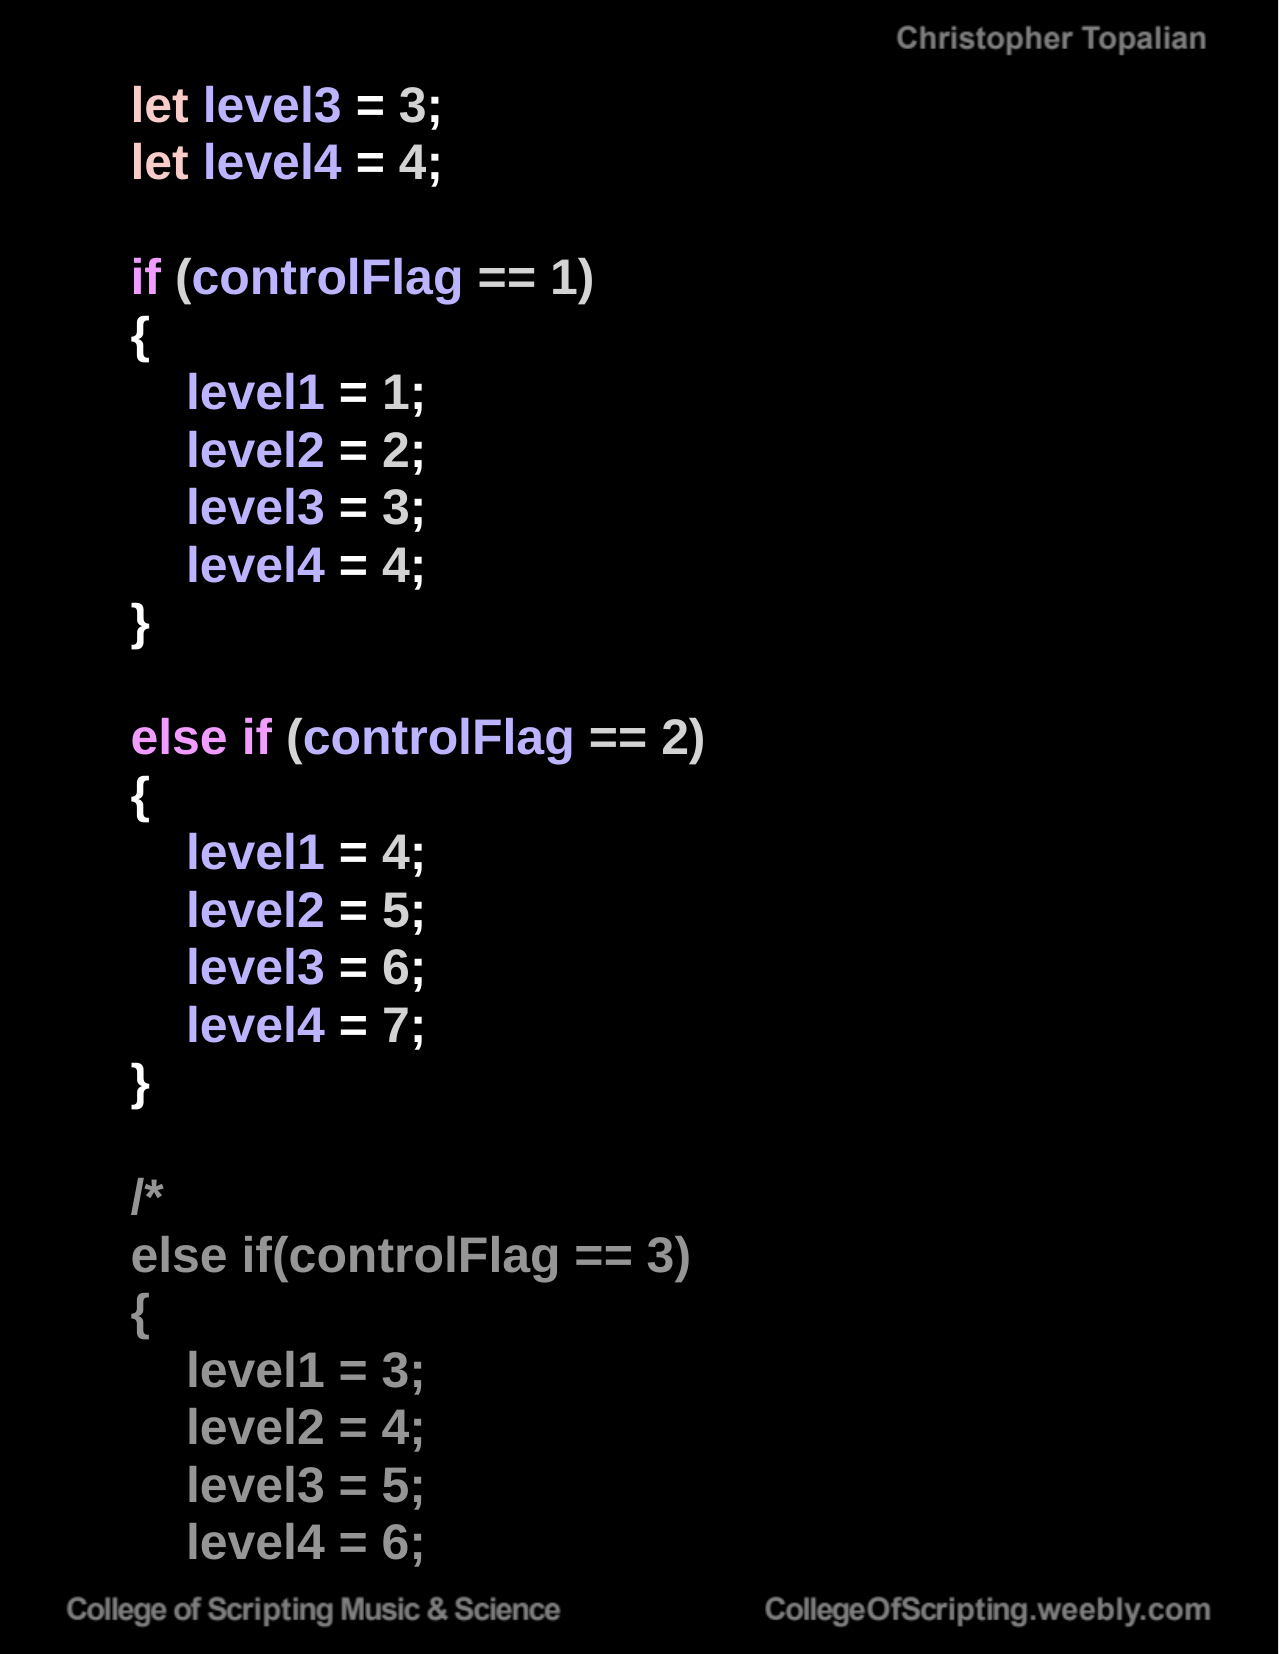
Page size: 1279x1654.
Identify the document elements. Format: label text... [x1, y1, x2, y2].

text level1 = 3; [75, 1340, 1203, 1397]
text else if(controlFlag == 3) [75, 1225, 1203, 1282]
text level2 = 4; [75, 1397, 1203, 1455]
text level4 = 4; [75, 535, 1203, 592]
text } [75, 1052, 1203, 1110]
text { [75, 305, 1203, 362]
text } [75, 592, 1203, 650]
text level4 = 7; [75, 995, 1203, 1052]
text level3 = 6; [75, 937, 1203, 995]
text let level3 = 3; [75, 75, 1203, 132]
text level4 = 6; [75, 1512, 1203, 1570]
text { [75, 765, 1203, 822]
text level2 = 2; [75, 420, 1203, 477]
text level1 = 4; [75, 822, 1203, 880]
text /* [75, 1167, 1203, 1225]
text { [75, 1282, 1203, 1340]
text if (controlFlag == 1) [75, 247, 1203, 305]
text level1 = 1; [75, 362, 1203, 420]
text level3 = 5; [75, 1455, 1203, 1512]
text level2 = 5; [75, 880, 1203, 937]
text let level4 = 4; [75, 132, 1203, 190]
text else if (controlFlag == 2) [75, 707, 1203, 765]
text level3 = 3; [75, 477, 1203, 535]
